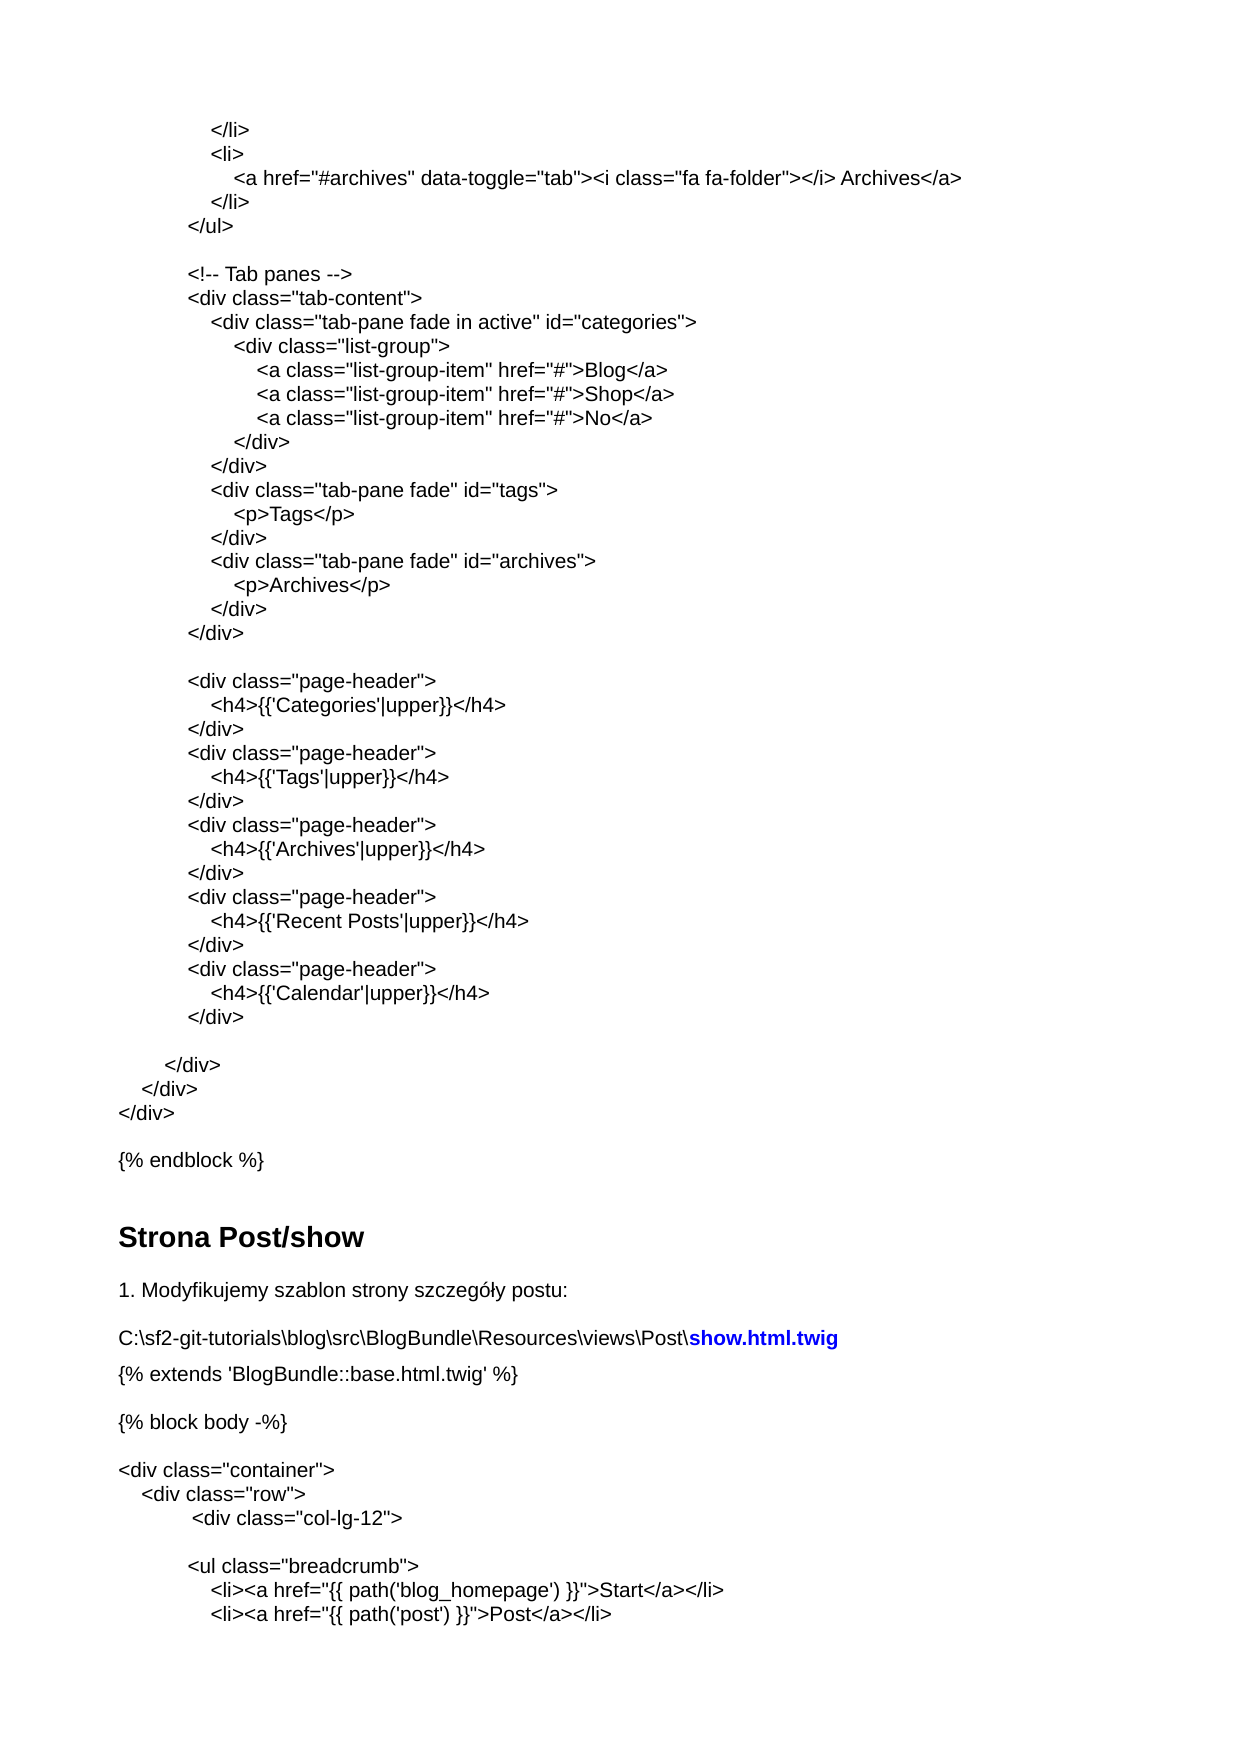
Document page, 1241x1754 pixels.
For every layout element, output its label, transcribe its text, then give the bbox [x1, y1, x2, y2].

text <div class="page-header"> [118, 741, 1122, 765]
text <div class="tab-pane fade in active" id="categories"> [118, 310, 1122, 334]
text <div class="container"> [118, 1458, 1122, 1482]
text <div class="page-header"> [118, 813, 1122, 837]
text </div> [118, 933, 1122, 957]
text </div> [118, 1052, 1122, 1076]
text <div class="page-header"> [118, 957, 1122, 981]
text <p>Tags</p> [118, 501, 1122, 525]
text <div class="tab-pane fade" id="archives"> [118, 549, 1122, 573]
text </div> [118, 1076, 1122, 1100]
text {% block body -%} [118, 1410, 1122, 1434]
text <a class="list-group-item" href="#">Shop</a> [118, 382, 1122, 406]
text </div> [118, 1100, 1122, 1124]
text </div> [118, 597, 1122, 621]
text </div> [118, 525, 1122, 549]
text <div class="col-lg-12"> [118, 1506, 1122, 1530]
text <h4>{{'Categories'|upper}}</h4> [118, 693, 1122, 717]
text <a href="#archives" data-toggle="tab"><i class="fa fa-folder"></i> Archives</a> [118, 166, 1122, 190]
text <h4>{{'Tags'|upper}}</h4> [118, 765, 1122, 789]
text <div class="row"> [118, 1482, 1122, 1506]
text </div> [118, 861, 1122, 885]
text C:\sf2-git-tutorials\blog\src\BlogBundle\Resources\views\Post\show.html.twig [118, 1326, 1122, 1349]
text </div> [118, 717, 1122, 741]
text </div> [118, 621, 1122, 645]
text 1. Modyfikujemy szablon strony szczegóły postu: [118, 1278, 1122, 1302]
text </li> [118, 118, 1122, 142]
text <h4>{{'Archives'|upper}}</h4> [118, 837, 1122, 861]
text </div> [118, 789, 1122, 813]
text {% extends 'BlogBundle::base.html.twig' %} [118, 1362, 1122, 1386]
text <h4>{{'Recent Posts'|upper}}</h4> [118, 909, 1122, 933]
text <ul class="breadcrumb"> [118, 1554, 1122, 1578]
text <!-- Tab panes --> [118, 262, 1122, 286]
text <li><a href="{{ path('post') }}">Post</a></li> [118, 1602, 1122, 1626]
text <div class="tab-pane fade" id="tags"> [118, 477, 1122, 501]
text <a class="list-group-item" href="#">Blog</a> [118, 358, 1122, 382]
text <li> [118, 142, 1122, 166]
text <div class="page-header"> [118, 669, 1122, 693]
text </li> [118, 190, 1122, 214]
text <div class="tab-content"> [118, 286, 1122, 310]
text <p>Archives</p> [118, 573, 1122, 597]
text </div> [118, 429, 1122, 453]
text <div class="page-header"> [118, 885, 1122, 909]
text </ul> [118, 214, 1122, 238]
text <h4>{{'Calendar'|upper}}</h4> [118, 981, 1122, 1004]
text {% endblock %} [118, 1148, 1122, 1172]
text </div> [118, 453, 1122, 477]
text Strona Post/show [118, 1220, 1122, 1254]
text <li><a href="{{ path('blog_homepage') }}">Start</a></li> [118, 1578, 1122, 1602]
text <div class="list-group"> [118, 334, 1122, 358]
text </div> [118, 1004, 1122, 1028]
text <a class="list-group-item" href="#">No</a> [118, 406, 1122, 429]
